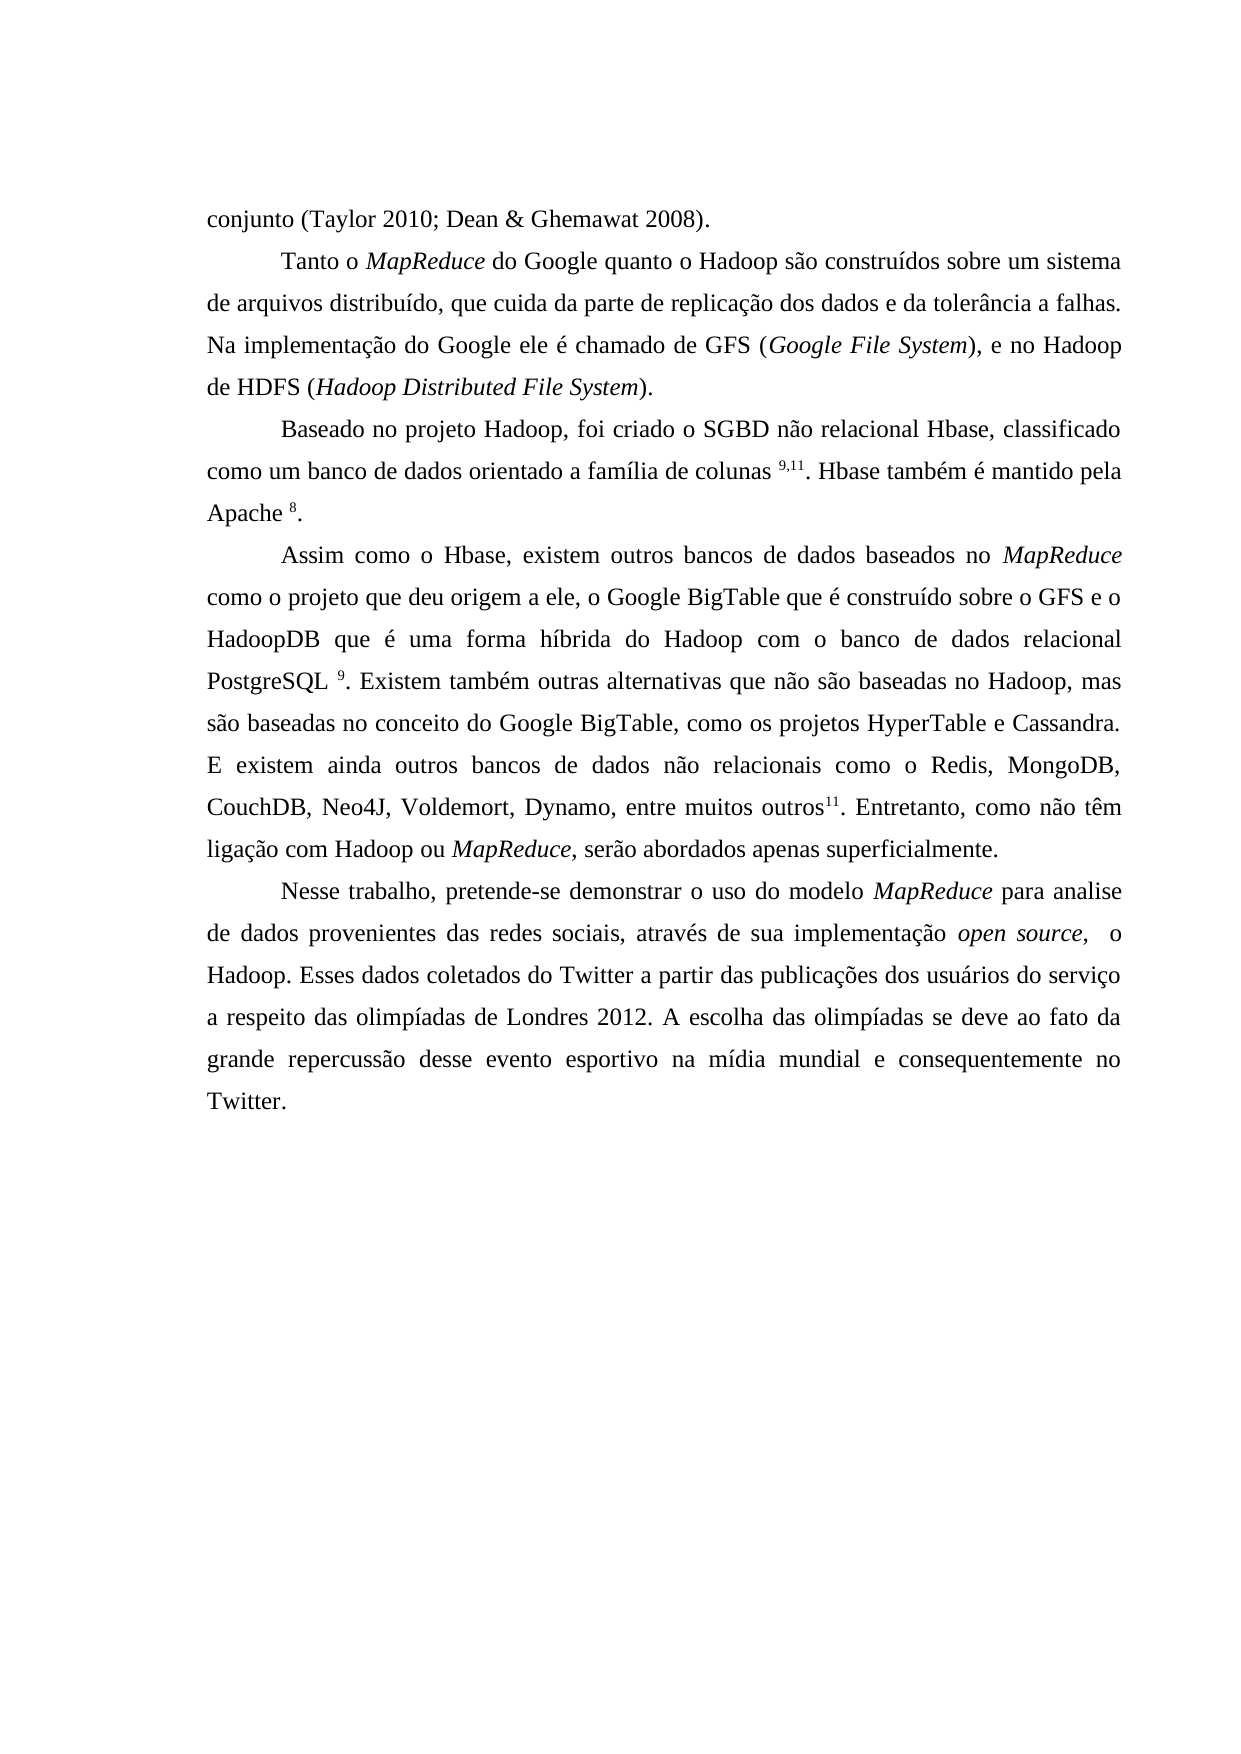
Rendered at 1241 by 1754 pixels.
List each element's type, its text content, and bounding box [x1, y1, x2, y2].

text Baseado no projeto Hadoop, foi criado o SGBD não relacional Hbase, classificado como um banco de dados orientado a família de colunas 9,11⁠. Hbase também é mantido pela Apache 8⁠. [207, 415, 1122, 527]
text Tanto o MapReduce do Google quanto o Hadoop são construídos sobre um sistema de arquivos distribuído, que cuida da parte de replicação dos dados e da tolerância a falhas. Na implementação do Google ele é chamado de GFS (Google File System), e no Hadoop de HDFS (Hadoop Distributed File System). [207, 247, 1122, 401]
text Nesse trabalho, pretende-se demonstrar o uso do modelo MapReduce para analise de dados provenientes das redes sociais, através de sua implementação open source, o Hadoop. Esses dados coletados do Twitter a partir das publicações dos usuários do serviço a respeito das olimpíadas de Londres 2012. A escolha das olimpíadas se deve ao fato da grande repercussão desse evento esportivo na mídia mundial e consequentemente no Twitter. [207, 877, 1122, 1115]
text Assim como o Hbase, existem outros bancos de dados baseados no MapReduce como o projeto que deu origem a ele, o Google BigTable que é construído sobre o GFS e o HadoopDB que é uma forma híbrida do Hadoop com o banco de dados relacional PostgreSQL 9⁠. Existem também outras alternativas que não são baseadas no Hadoop, mas são baseadas no conceito do Google BigTable, como os projetos HyperTable e Cassandra. E existem ainda outros bancos de dados não relacionais como o Redis, MongoDB, CouchDB, Neo4J, Voldemort, Dynamo, entre muitos outros11⁠. Entretanto, como não têm ligação com Hadoop ou MapReduce, serão abordados apenas superficialmente. [207, 541, 1122, 863]
text conjunto (Taylor 2010; Dean & Ghemawat 2008)⁠. [207, 205, 1122, 233]
